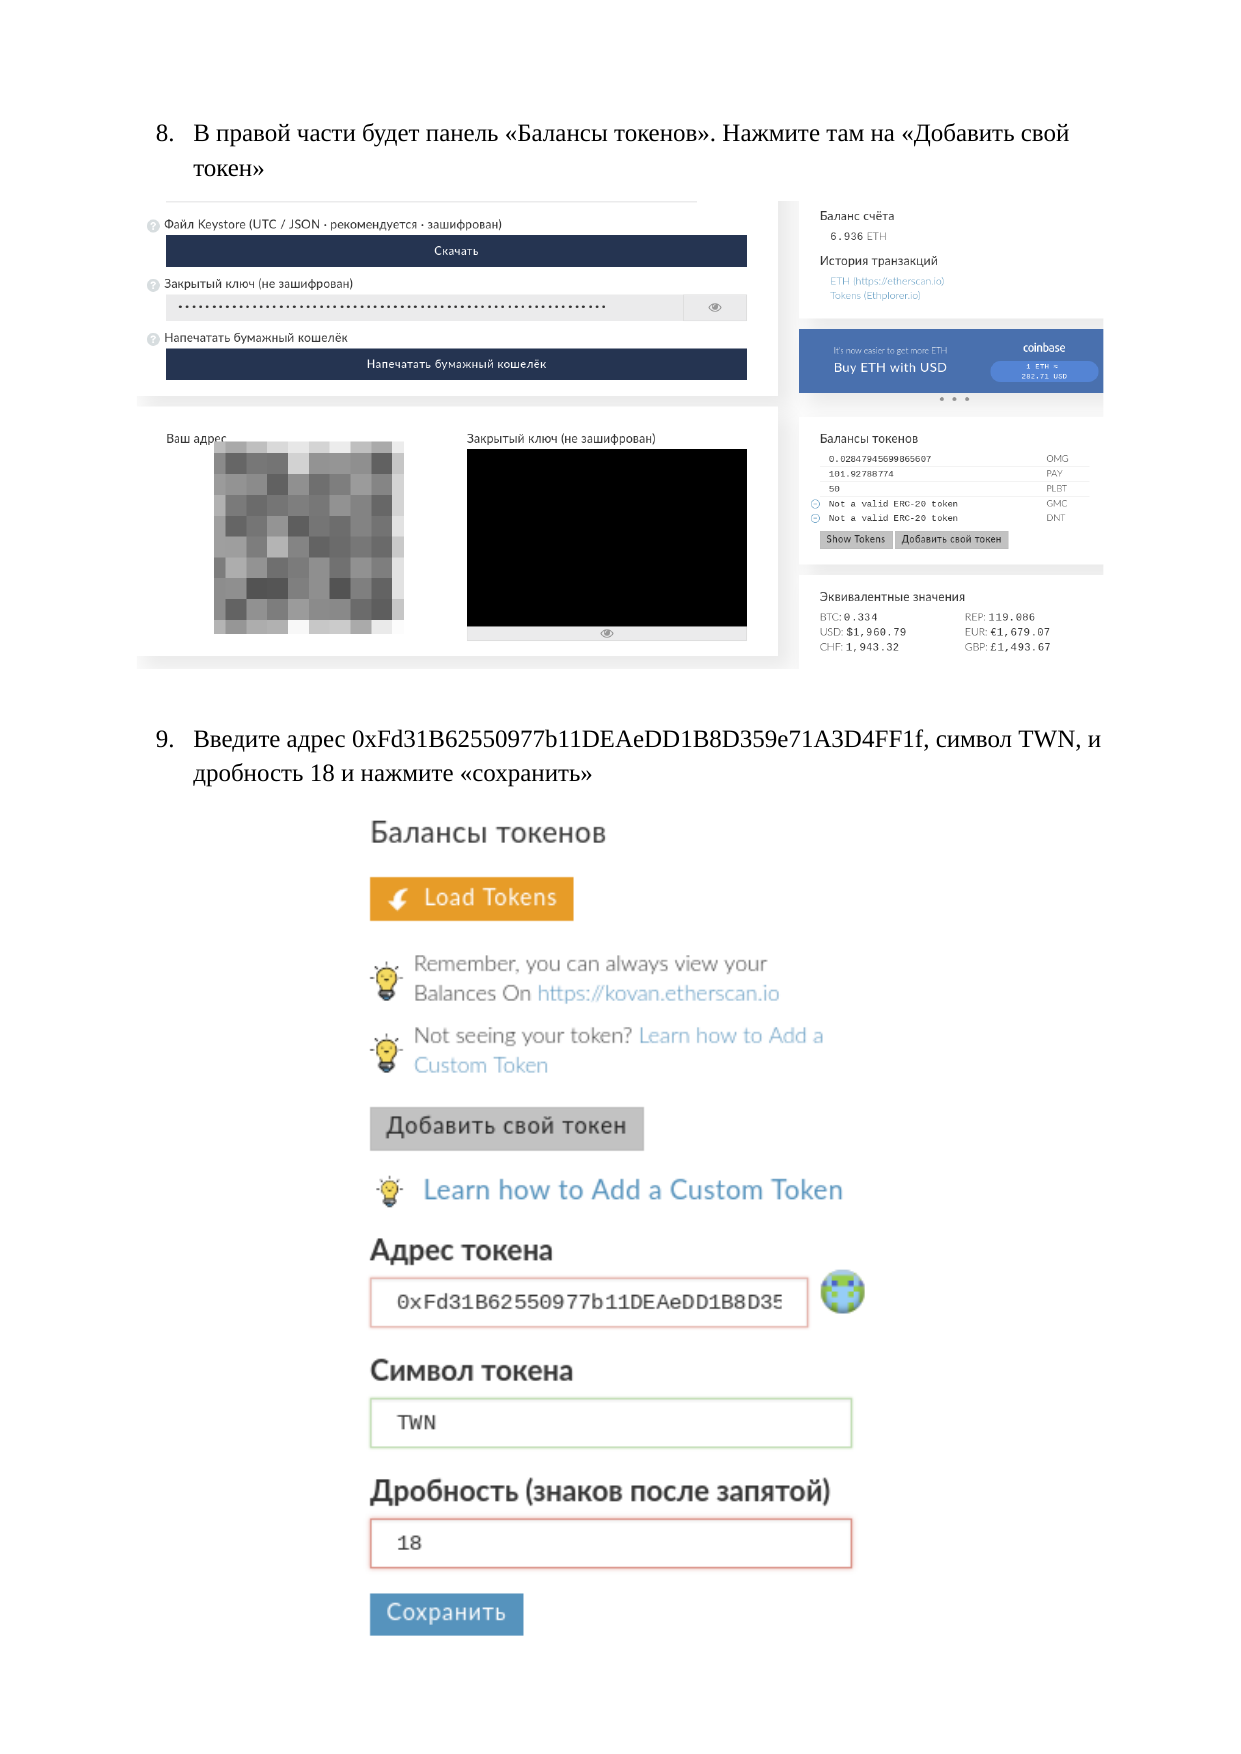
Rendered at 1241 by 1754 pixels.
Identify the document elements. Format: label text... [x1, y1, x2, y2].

list Введите адрес 0xFd31B62550977b11DEAeDD1B8D359e71A3D4FF1f, символ TWN, и дробность 18 и нажмите «сохранить» [156, 724, 1122, 787]
list В правой части будет панель «Балансы токенов». Нажмите там на «Добавить свой токен» [156, 118, 1122, 181]
picture [350, 807, 890, 1661]
picture [136, 201, 1104, 669]
